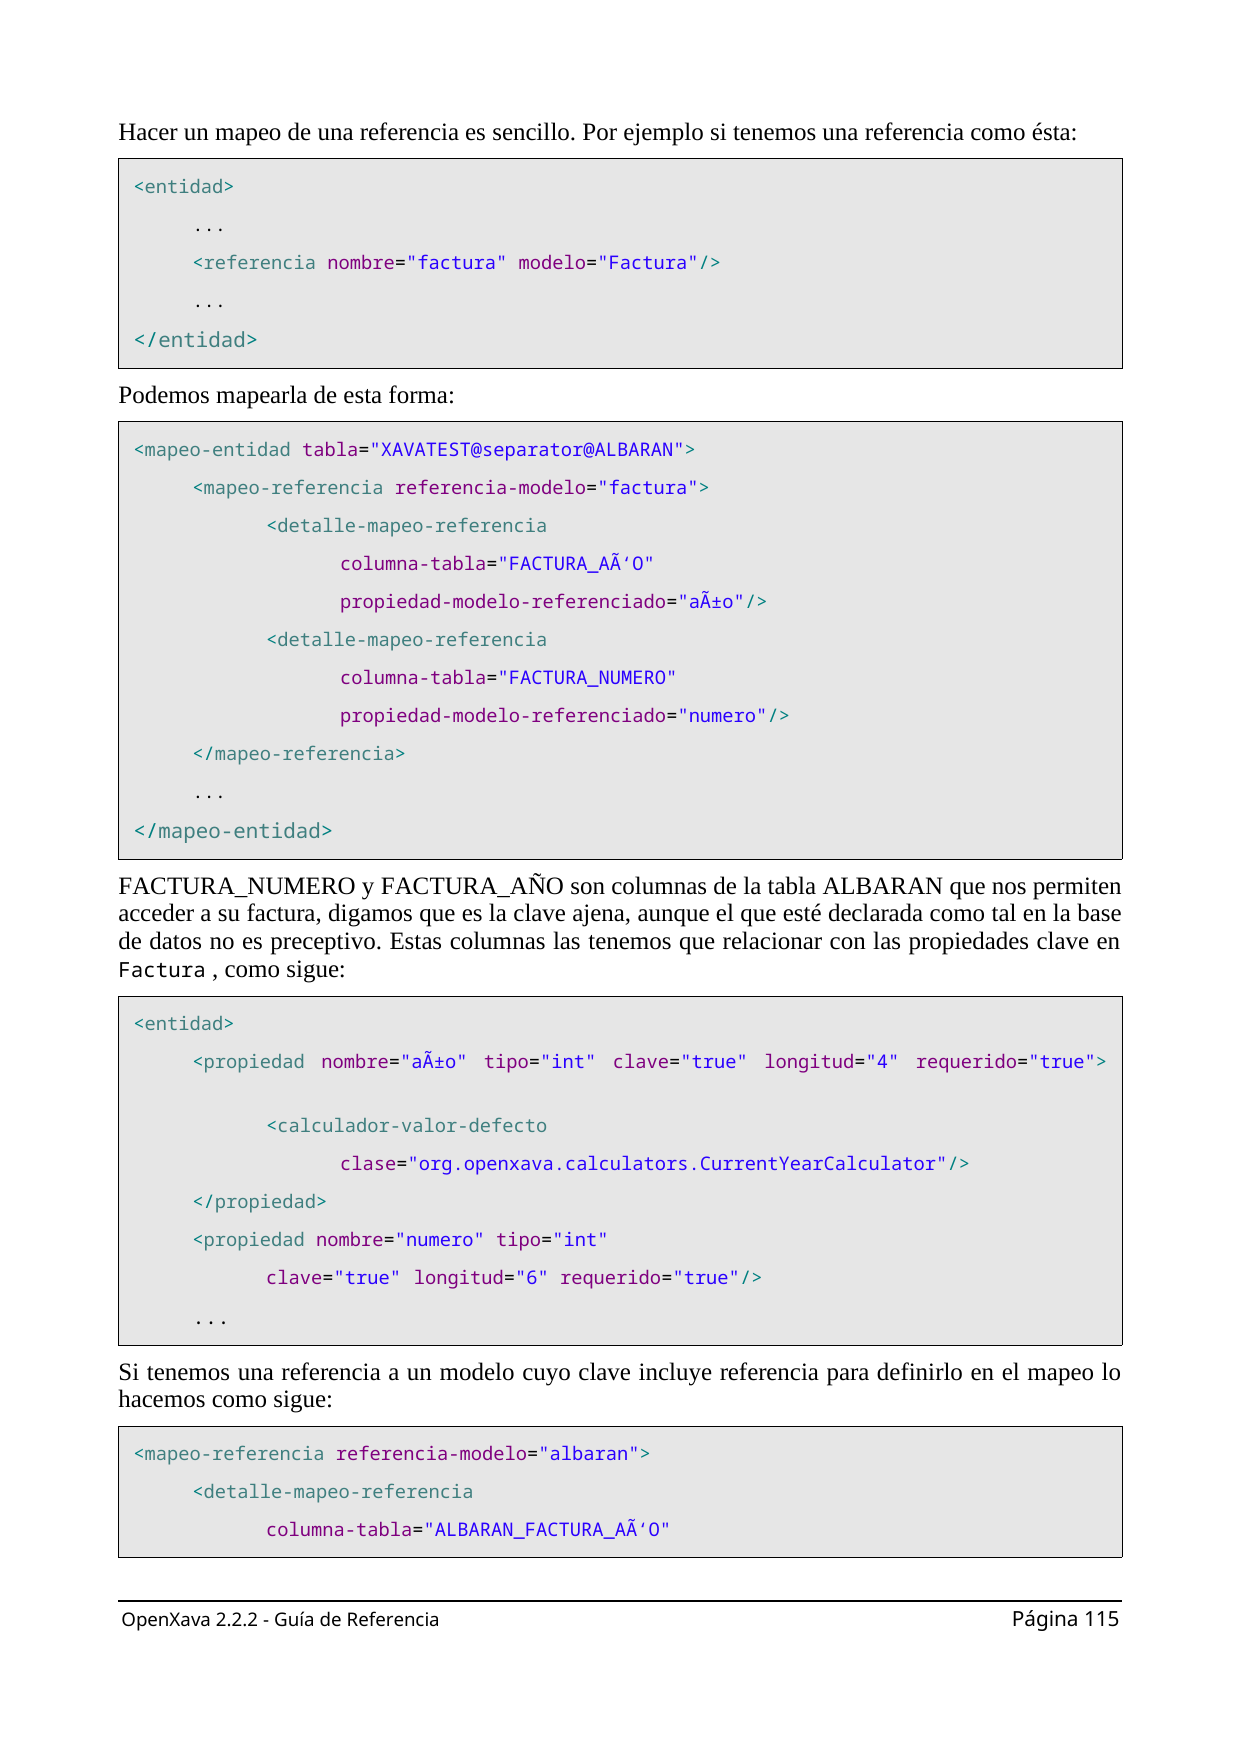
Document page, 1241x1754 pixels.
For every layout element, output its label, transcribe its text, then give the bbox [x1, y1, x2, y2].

text Hacer un mapeo de una referencia es sencillo. Por ejemplo si tenemos una referencia como ésta: [118, 118, 1122, 146]
text </entidad> [119, 310, 1122, 368]
text Si tenemos una referencia a un modelo cuyo clave incluye referencia para definirlo en el mapeo lo hacemos como sigue: [118, 1358, 1122, 1413]
text clase="org.openxava.calculators.CurrentYearCalculator"/> [119, 1135, 1122, 1173]
text <referencia nombre="factura" modelo="Factura"/> [119, 234, 1122, 272]
text <mapeo-referencia referencia-modelo="factura"> [119, 459, 1122, 497]
text </mapeo-referencia> [119, 725, 1122, 763]
text <mapeo-entidad tabla="XAVATEST@separator@ALBARAN"> [119, 422, 1122, 459]
text <entidad> [119, 159, 1122, 196]
text clave="true" longitud="6" requerido="true"/> [119, 1249, 1122, 1287]
text propiedad-modelo-referenciado="numero"/> [119, 687, 1122, 725]
text ... [119, 1287, 1122, 1345]
text <entidad> [119, 997, 1122, 1034]
text Podemos mapearla de esta forma: [118, 381, 1122, 409]
text ... [119, 196, 1122, 234]
text <propiedad nombre="aÃ±o" tipo="int" clave="true" longitud="4" requerido="true"> [119, 1034, 1122, 1097]
text <calculador-valor-defecto [119, 1097, 1122, 1135]
text FACTURA_NUMERO y FACTURA_AÑO son columnas de la tabla ALBARAN que nos permiten acceder a su factura, digamos que es la clave ajena, aunque el que esté declarada como tal en la base de datos no es preceptivo. Estas columnas las tenemos que relacionar con las propiedades clave en Factura , como sigue: [118, 872, 1122, 983]
text <propiedad nombre="numero" tipo="int" [119, 1211, 1122, 1249]
text </propiedad> [119, 1173, 1122, 1211]
text <mapeo-referencia referencia-modelo="albaran"> [119, 1427, 1122, 1464]
text <detalle-mapeo-referencia [119, 611, 1122, 649]
text columna-tabla="FACTURA_NUMERO" [119, 649, 1122, 687]
text columna-tabla="FACTURA_AÃ‘O" [119, 535, 1122, 573]
text ... [119, 272, 1122, 310]
text ... [119, 763, 1122, 801]
text propiedad-modelo-referenciado="aÃ±o"/> [119, 573, 1122, 611]
text columna-tabla="ALBARAN_FACTURA_AÃ‘O" [119, 1502, 1122, 1557]
text </mapeo-entidad> [119, 801, 1122, 859]
text <detalle-mapeo-referencia [119, 497, 1122, 535]
text <detalle-mapeo-referencia [119, 1464, 1122, 1502]
